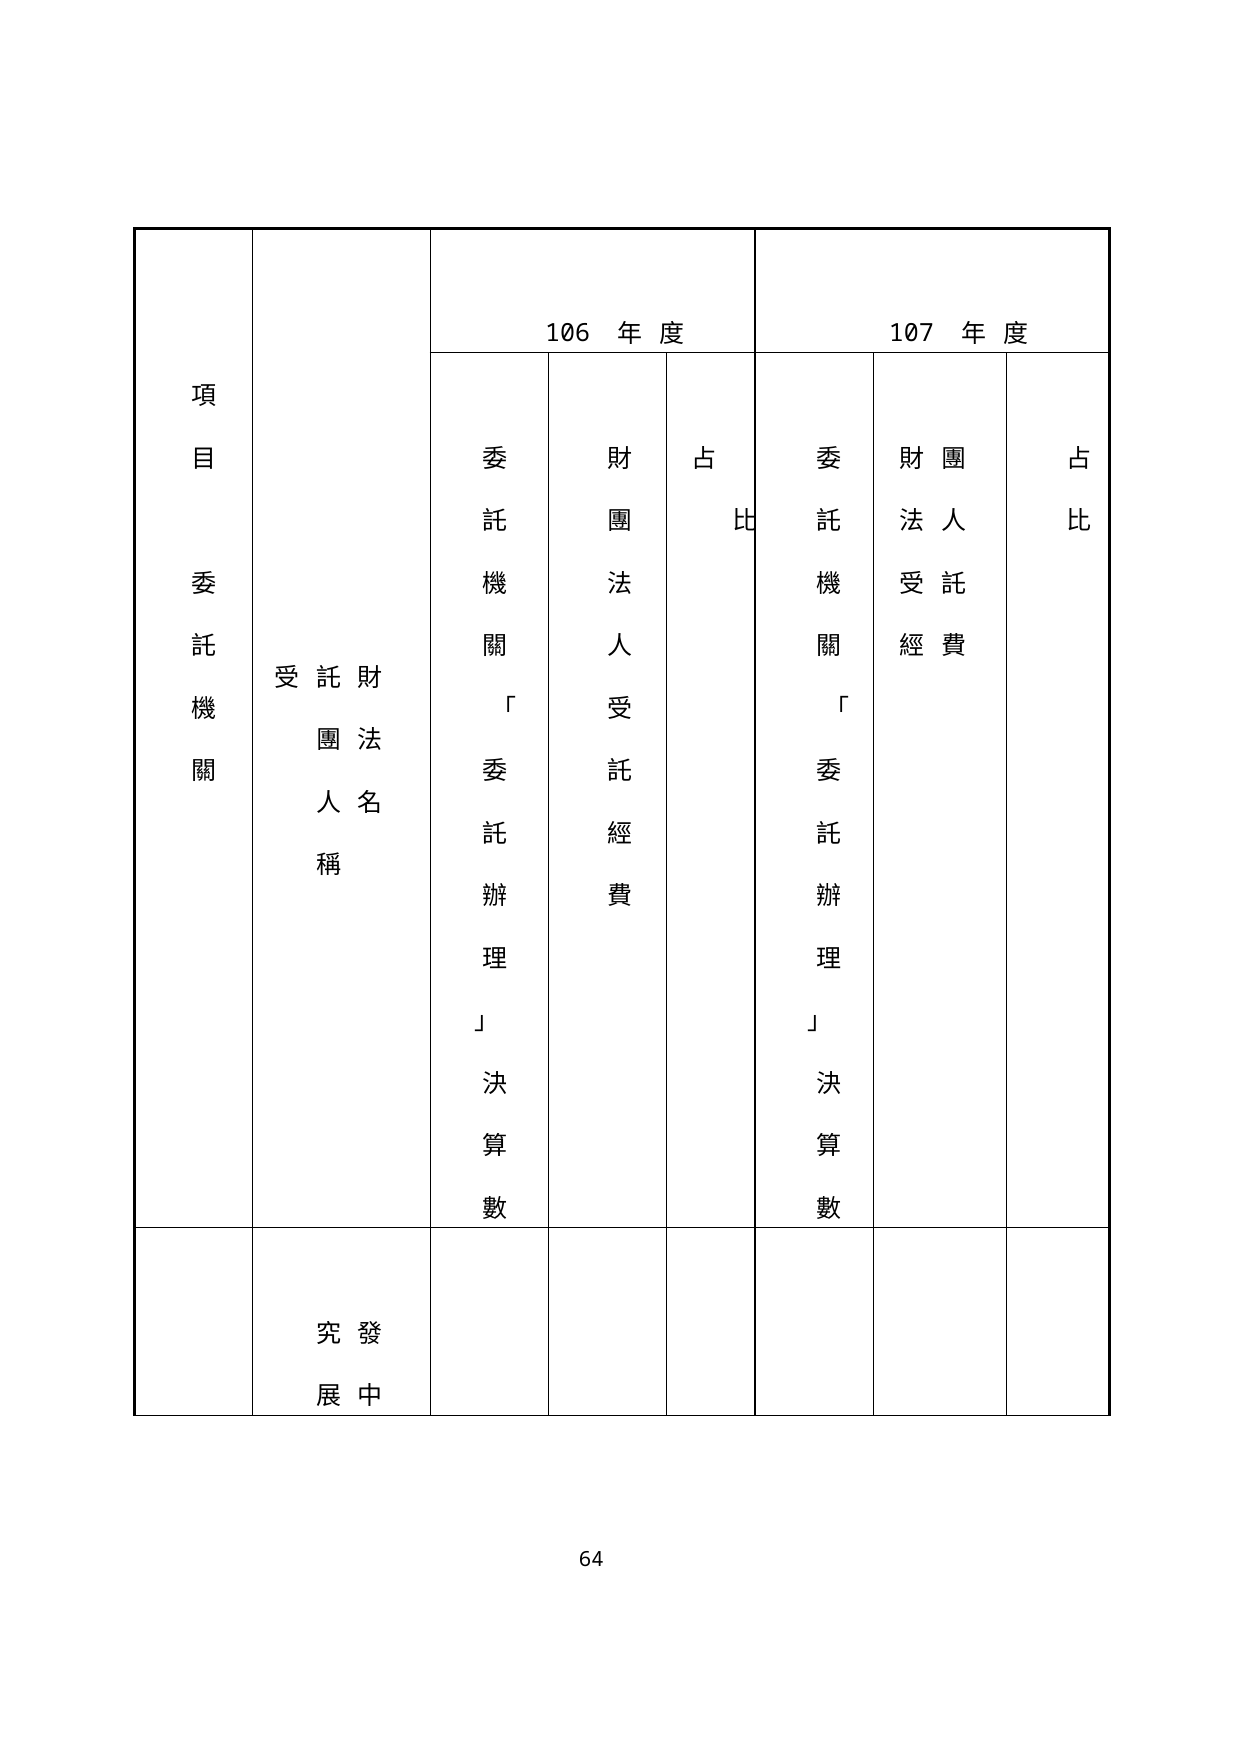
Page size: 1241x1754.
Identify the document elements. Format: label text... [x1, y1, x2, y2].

table_cell [549, 1228, 666, 1415]
table_cell [756, 1228, 873, 1415]
table_header 106年度 [431, 230, 754, 352]
table_cell 占比 [667, 353, 754, 1227]
table_cell [667, 1228, 754, 1415]
table_cell [1007, 1228, 1108, 1415]
table_cell [431, 1228, 548, 1415]
table_cell 財團法人受託經費 [874, 353, 1006, 1227]
table_cell 占比 [1007, 353, 1108, 1227]
table_header 項目 委託 機關 [136, 230, 252, 1227]
table_cell [136, 1228, 252, 1415]
table_cell 委託機關「委託辦理」決算數 [431, 353, 548, 1227]
table_header 107年度 [756, 230, 1108, 352]
table_cell 究發展中 [253, 1228, 430, 1415]
table_cell 財團法人受託經費 [549, 353, 666, 1227]
table_cell 委託機關「委託辦理」決算數 [756, 353, 873, 1227]
table_header 受託財團法人名稱 [253, 230, 430, 1227]
table_cell [874, 1228, 1006, 1415]
